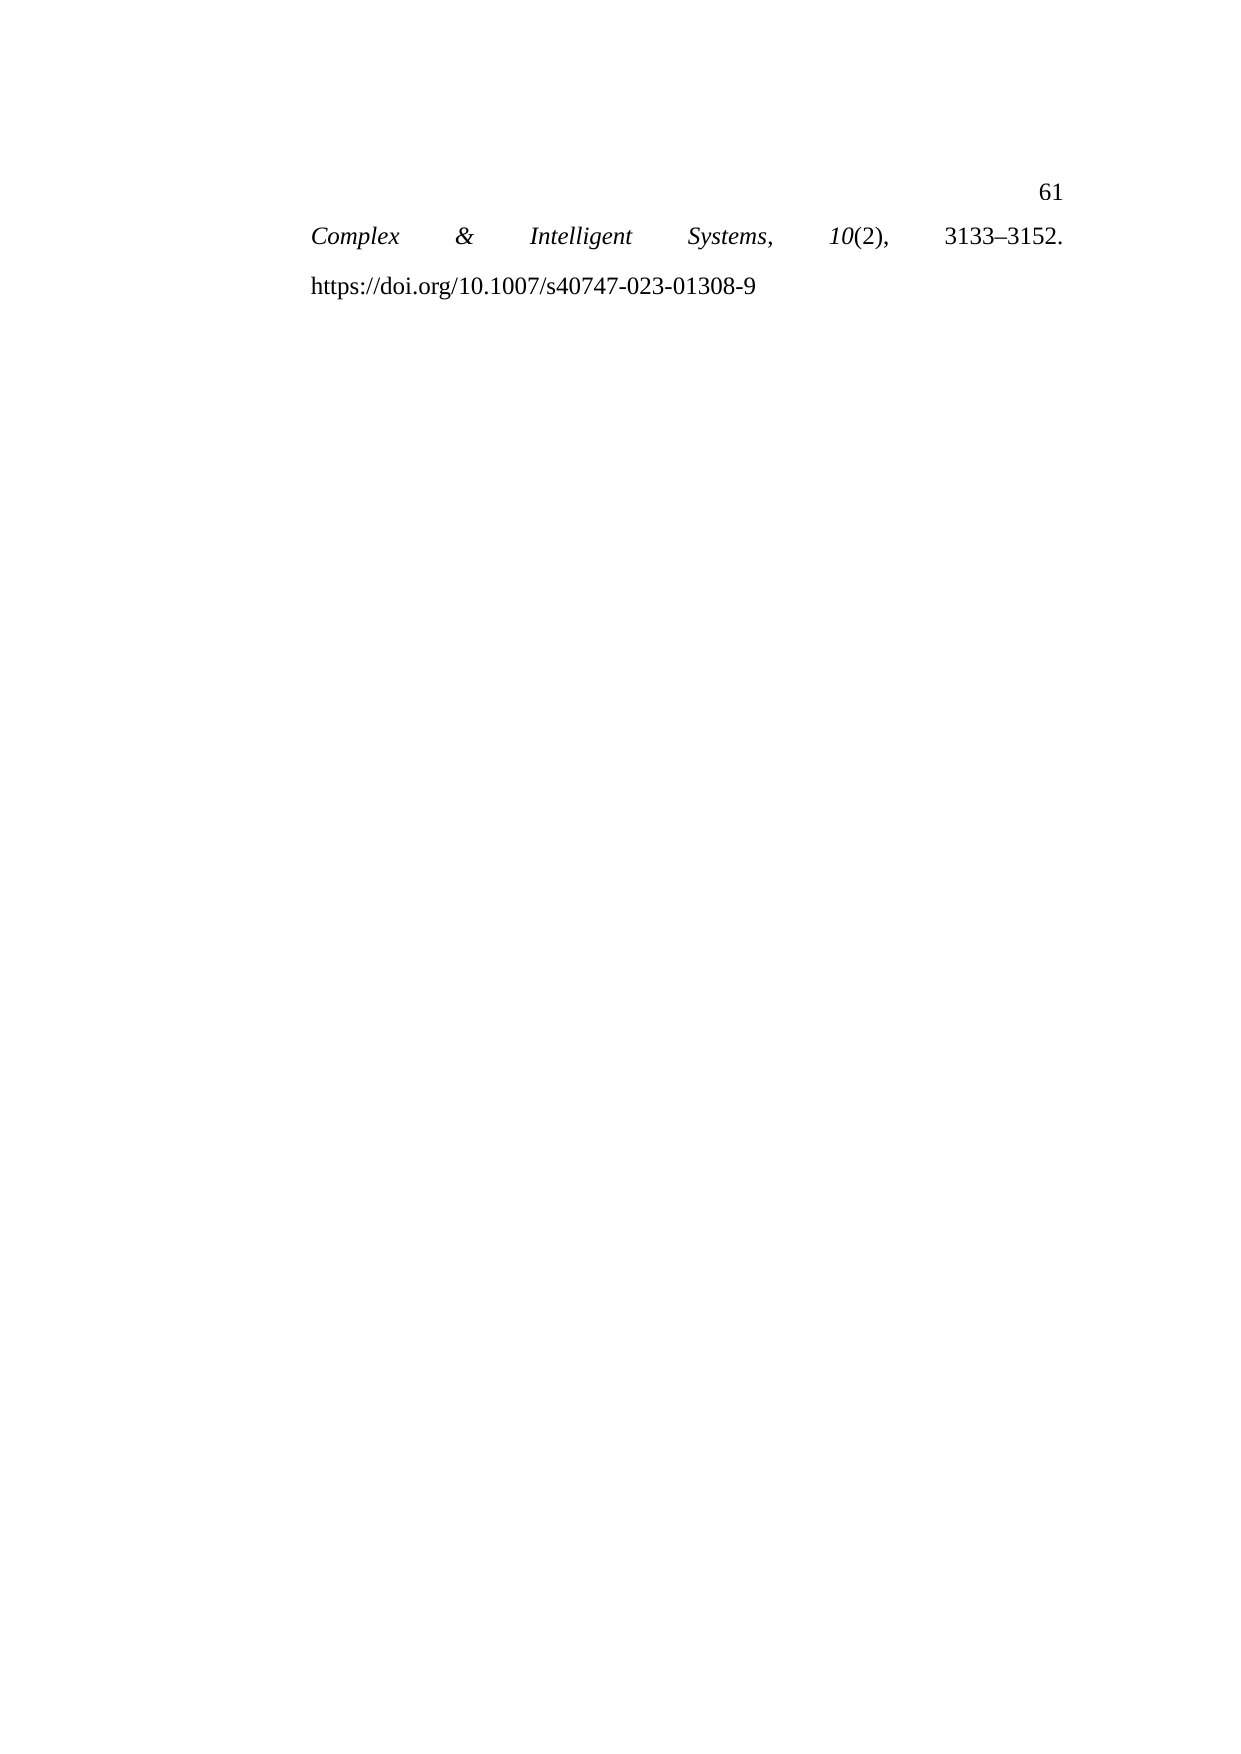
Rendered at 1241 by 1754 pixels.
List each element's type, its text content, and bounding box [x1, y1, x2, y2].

text Complex & Intelligent Systems, 10(2), 3133–3152. https://doi.org/10.1007/s40747-023-01308-9 [236, 199, 1063, 299]
